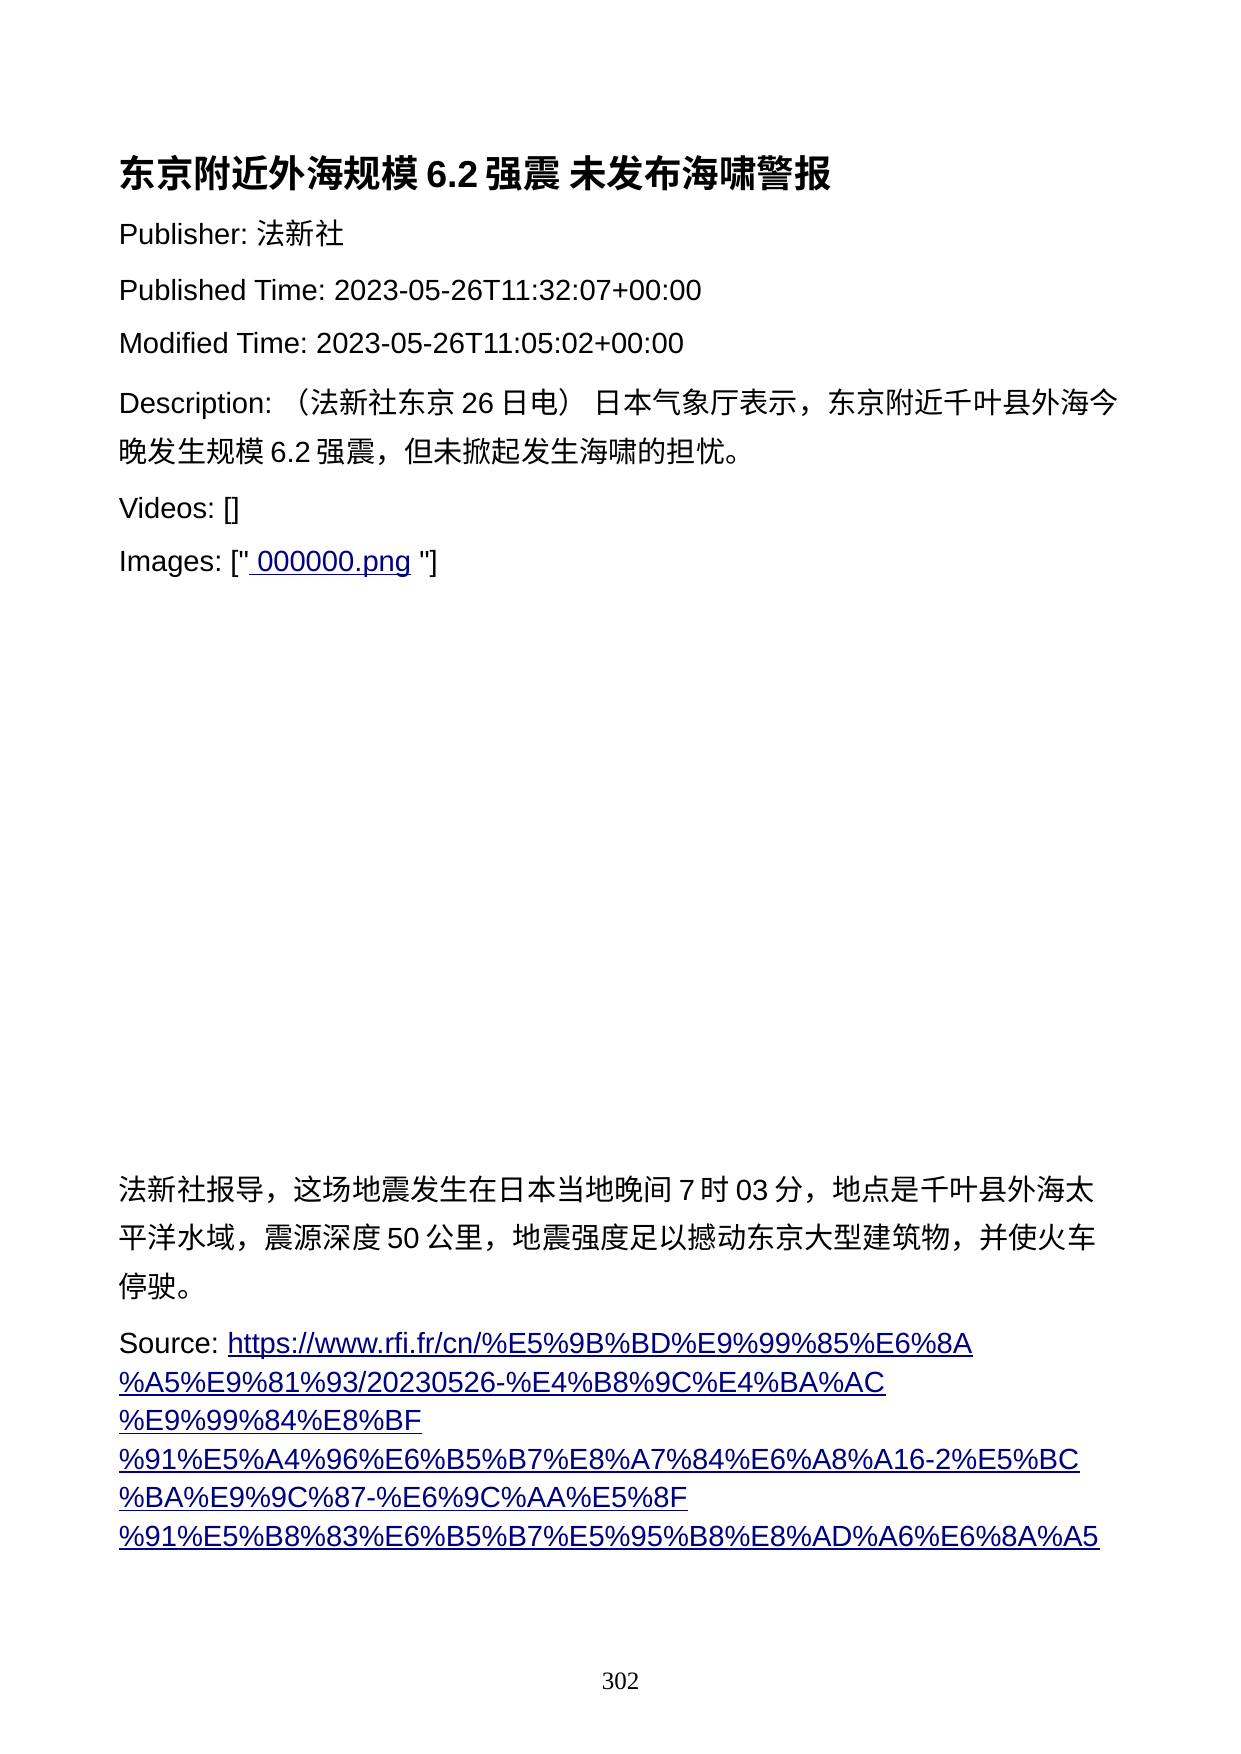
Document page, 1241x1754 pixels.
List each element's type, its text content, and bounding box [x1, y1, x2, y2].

text Images: [" 000000.png "] [118, 544, 1122, 578]
text Source: https://www.rfi.fr/cn/%E5%9B%BD%E9%99%85%E6%8A%A5%E9%81%93/20230526-%E4%B8%9C%E4%BA%AC%E9%99%84%E8%BF%91%E5%A4%96%E6%B5%B7%E8%A7%84%E6%A8%A16-2%E5%BC%BA%E9%9C%87-%E6%9C%AA%E5%8F%91%E5%B8%83%E6%B5%B7%E5%95%B8%E8%AD%A6%E6%8A%A5 [118, 1326, 1122, 1552]
text Videos: [] [118, 491, 1122, 525]
text 法新社报导，这场地震发生在日本当地晚间7时03分，地点是千叶县外海太平洋水域，震源深度50公里，地震强度足以撼动东京大型建筑物，并使火车停驶。 [118, 1166, 1122, 1305]
text Published Time: 2023-05-26T11:32:07+00:00 [118, 273, 1122, 307]
text Description: （法新社东京26日电） 日本气象厅表示，东京附近千叶县外海今晚发生规模6.2强震，但未掀起发生海啸的担忧。 [118, 380, 1122, 471]
subtitle 东京附近外海规模6.2强震 未发布海啸警报 [118, 143, 1122, 198]
text Modified Time: 2023-05-26T11:05:02+00:00 [118, 327, 1122, 360]
text Publisher: 法新社 [118, 210, 1122, 253]
